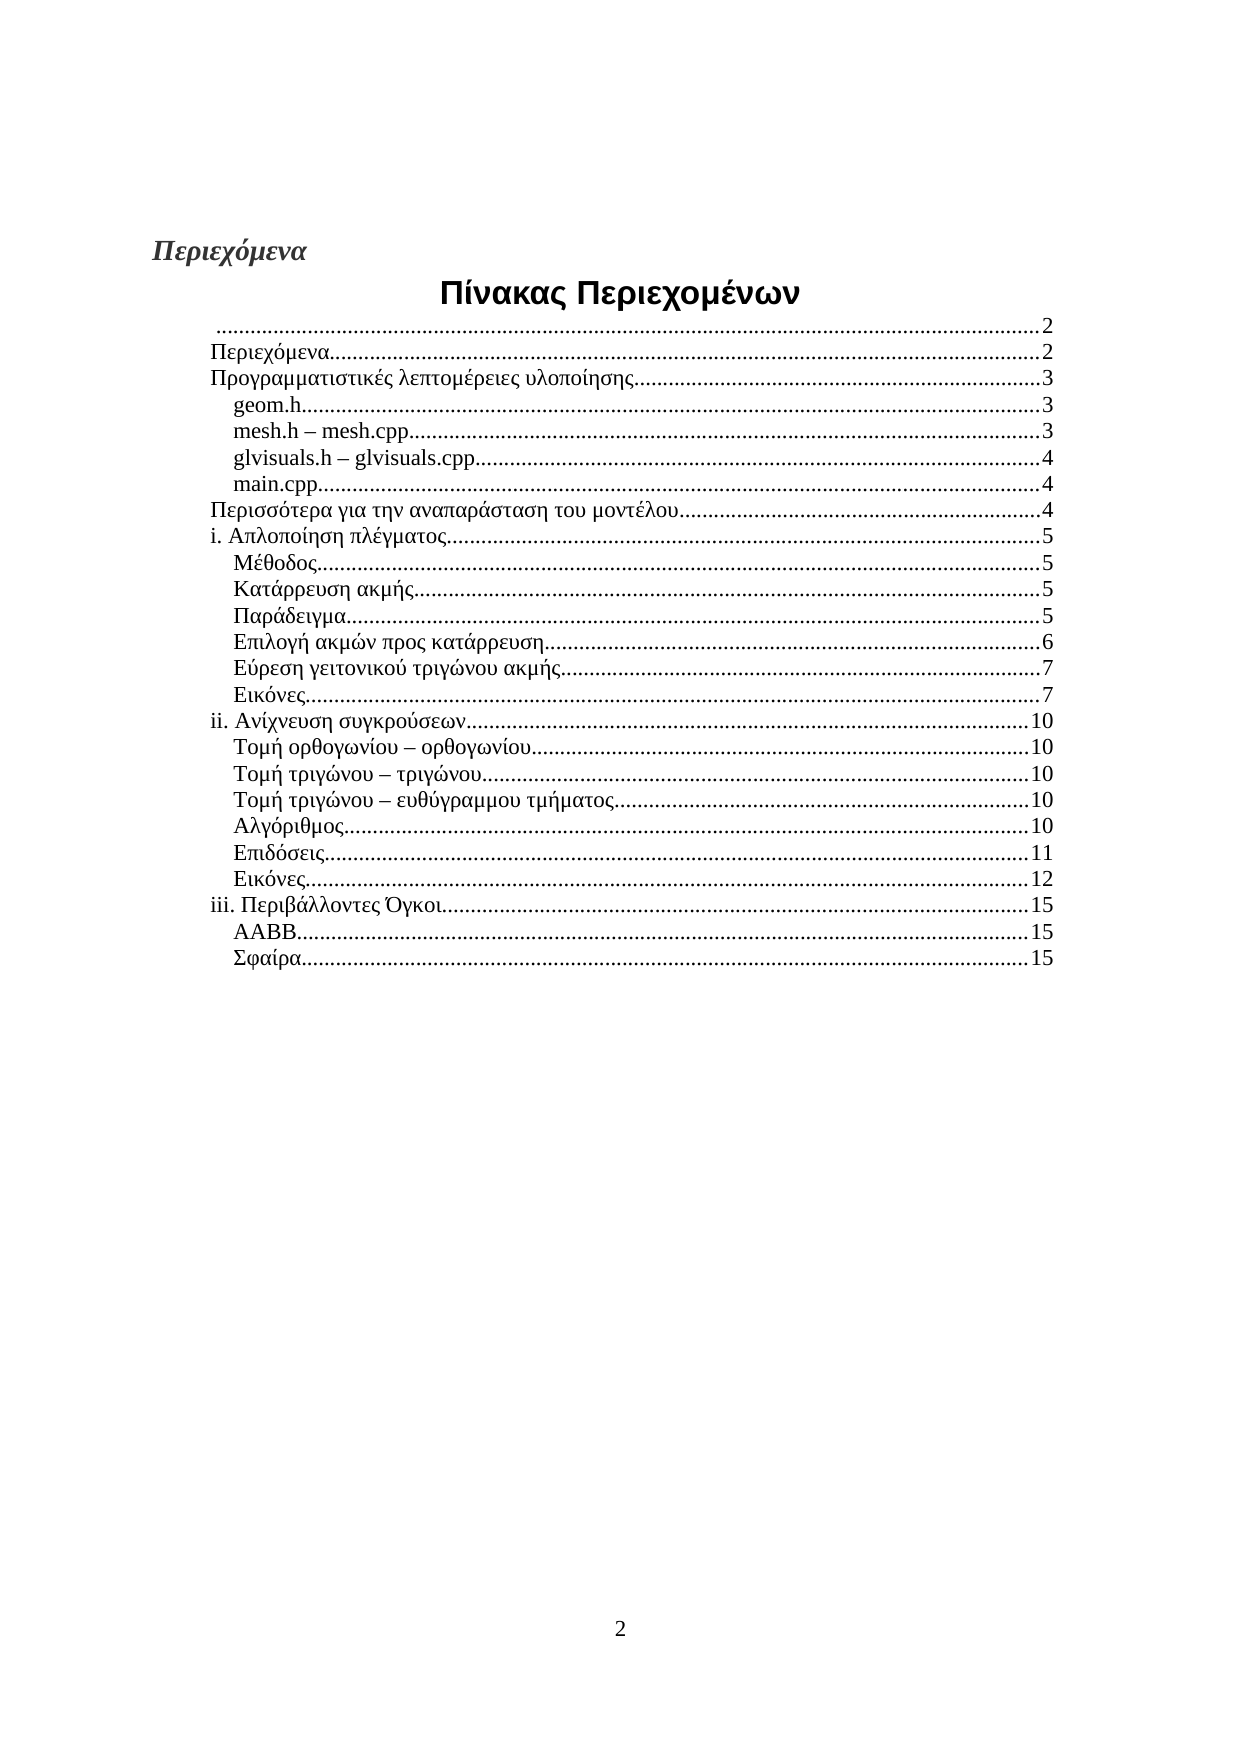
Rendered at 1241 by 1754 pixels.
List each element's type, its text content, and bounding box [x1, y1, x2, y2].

text glvisuals.h – glvisuals.cpp 4 [233, 443, 1053, 470]
subtitle Περιεχόμενα [152, 233, 1053, 267]
text i. Απλοποίηση πλέγματος 5 [210, 523, 1053, 549]
text 2 [210, 312, 1053, 338]
text Προγραμματιστικές λεπτομέρειες υλοποίησης 3 [210, 364, 1053, 391]
text geom.h 3 [233, 391, 1053, 417]
text Σφαίρα 15 [233, 944, 1053, 971]
text Τομή τριγώνου – ευθύγραμμου τμήματος 10 [233, 786, 1053, 812]
text Επιδόσεις 11 [233, 839, 1053, 865]
text Εύρεση γειτονικού τριγώνου ακμής 7 [233, 654, 1053, 681]
text Εικόνες 7 [233, 681, 1053, 707]
subtitle Πίνακας Περιεχομένων [187, 273, 1053, 312]
text Τομή ορθογωνίου – ορθογωνίου 10 [233, 733, 1053, 760]
text Περιεχόμενα 2 [210, 338, 1053, 364]
text Εικόνες 12 [233, 865, 1053, 892]
text Επιλογή ακμών προς κατάρρευση 6 [233, 628, 1053, 654]
text Μέθοδος 5 [233, 549, 1053, 575]
text ii. Ανίχνευση συγκρούσεων 10 [210, 707, 1053, 733]
text Τομή τριγώνου – τριγώνου 10 [233, 760, 1053, 786]
text Παράδειγμα 5 [233, 602, 1053, 628]
text Περισσότερα για την αναπαράσταση του μοντέλου 4 [210, 496, 1053, 523]
text Αλγόριθμος 10 [233, 812, 1053, 839]
text main.cpp 4 [233, 470, 1053, 496]
text Κατάρρευση ακμής 5 [233, 575, 1053, 602]
text mesh.h – mesh.cpp 3 [233, 417, 1053, 443]
text iii. Περιβάλλοντες Όγκοι 15 [210, 892, 1053, 918]
text AABB 15 [233, 918, 1053, 944]
